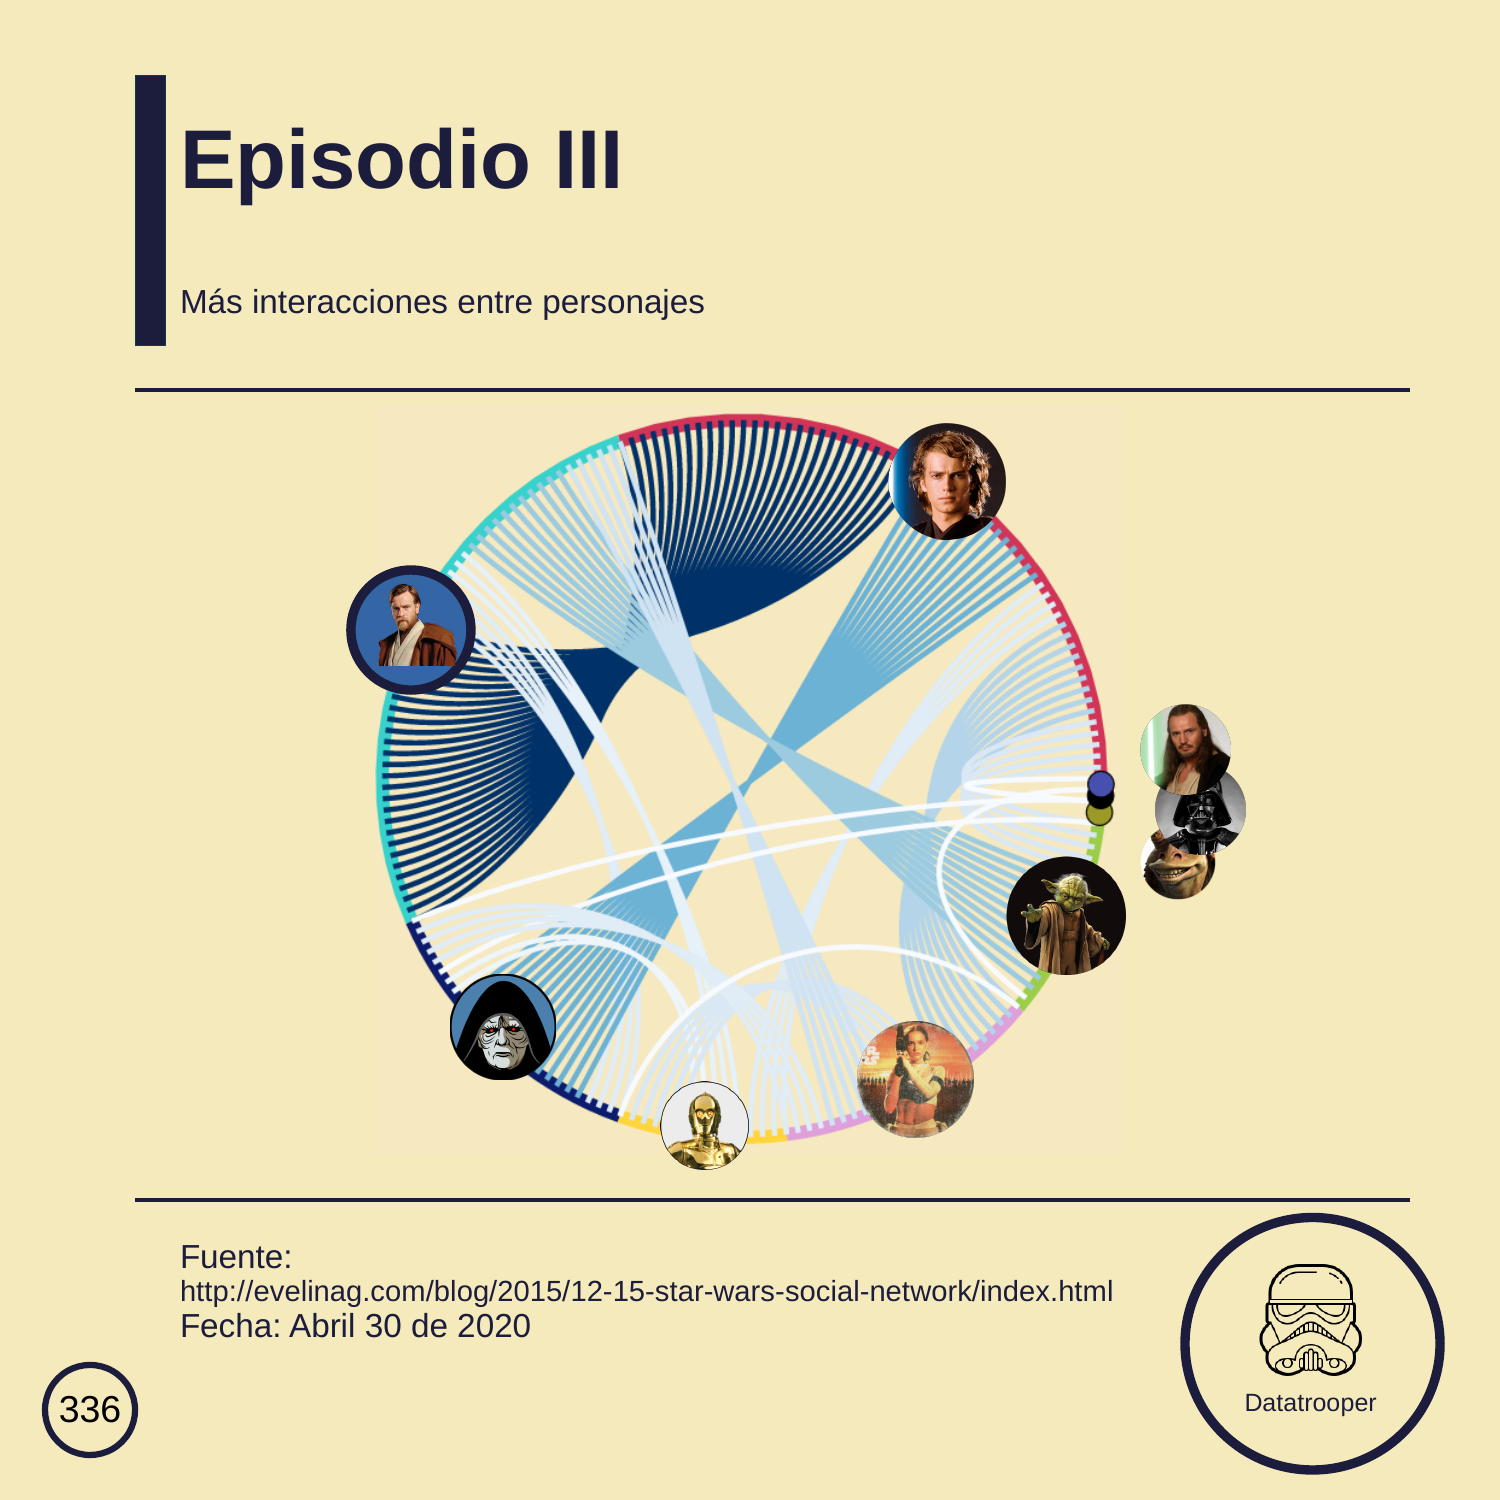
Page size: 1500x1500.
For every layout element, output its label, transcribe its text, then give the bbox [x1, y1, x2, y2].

picture [1140, 704, 1246, 901]
picture [330, 406, 1126, 1171]
text_box [135, 75, 166, 346]
text_box [379, 570, 443, 579]
picture [1235, 1244, 1386, 1379]
text_box 336 [45, 1364, 136, 1456]
text_box [1185, 1217, 1441, 1471]
title Fuente: http://evelinag.com/blog/2015/12-15-star-wars-social-network/index.html Fecha: Abril 30 de 2020 [180, 1217, 1201, 1366]
title Episodio III [180, 64, 1351, 254]
title Más interacciones entre personajes [180, 254, 1351, 350]
text_box Datatrooper [1235, 1379, 1386, 1425]
text_box [362, 666, 459, 691]
